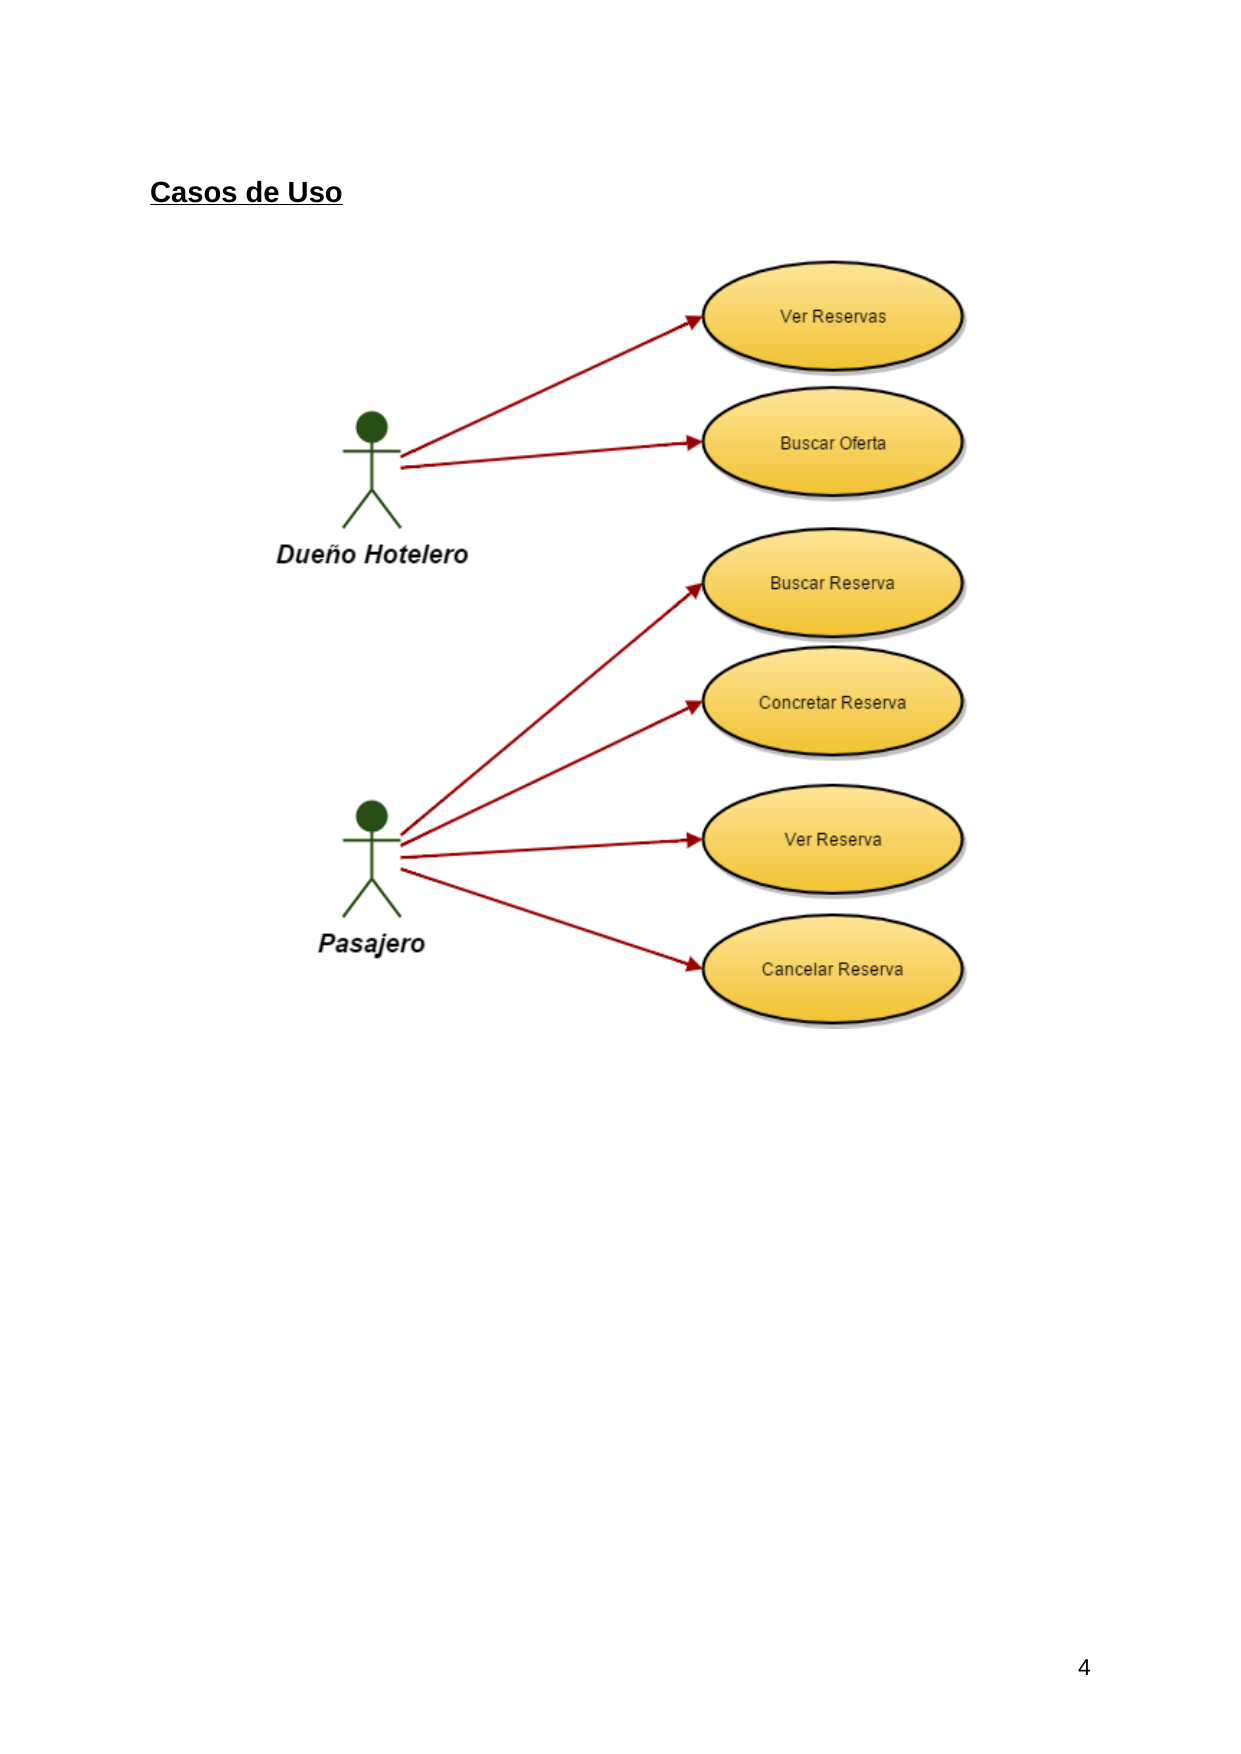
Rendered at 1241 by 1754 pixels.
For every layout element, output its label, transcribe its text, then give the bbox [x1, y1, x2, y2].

subtitle Casos de Uso [150, 176, 1091, 208]
